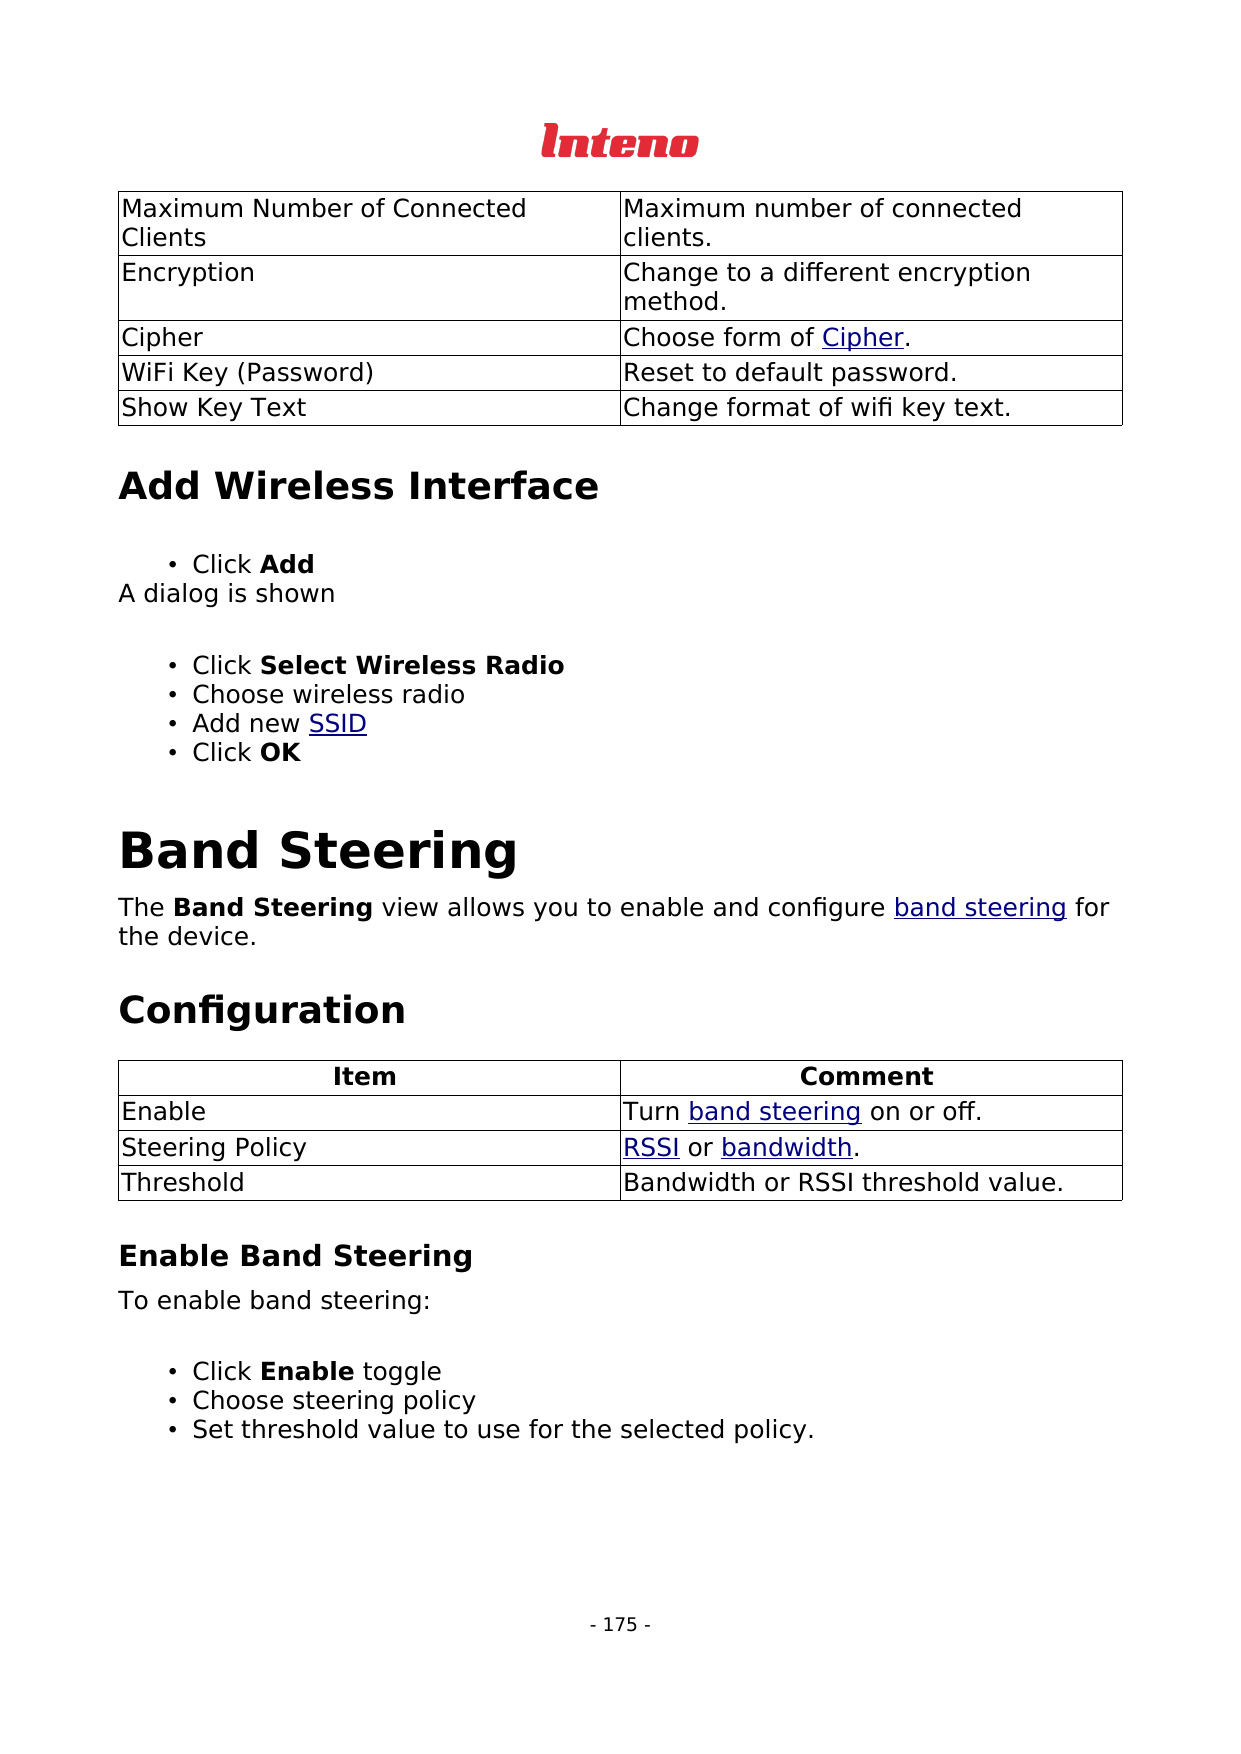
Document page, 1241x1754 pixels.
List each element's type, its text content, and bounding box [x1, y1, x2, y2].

table_cell Enable [119, 1096, 620, 1130]
table_cell RSSI or bandwidth. [621, 1131, 1122, 1165]
table_cell Bandwidth or RSSI threshold value. [621, 1166, 1122, 1200]
text The Band Steering view allows you to enable and configure band steering for the device. [118, 893, 1122, 951]
subtitle Band Steering [118, 822, 1122, 880]
table_cell Steering Policy [119, 1131, 620, 1165]
subtitle Enable Band Steering [118, 1240, 1122, 1274]
table_cell WiFi Key (Password) [119, 356, 620, 390]
table_cell Change format of wifi key text. [621, 391, 1122, 425]
table_cell Cipher [119, 321, 620, 355]
subtitle Add Wireless Interface [118, 465, 1122, 508]
list Choose wireless radio [177, 680, 1122, 709]
list Set threshold value to use for the selected policy. [177, 1416, 1122, 1445]
list Click OK [177, 738, 1122, 767]
text A dialog is shown [118, 580, 1122, 609]
picture [531, 118, 709, 162]
subtitle Configuration [118, 988, 1122, 1032]
table_cell Maximum Number of Connected Clients [119, 192, 620, 255]
table_cell Turn band steering on or off. [621, 1096, 1122, 1130]
list Choose steering policy [177, 1387, 1122, 1416]
table_header Comment [621, 1061, 1122, 1094]
table_cell Reset to default password. [621, 356, 1122, 390]
list Add new SSID [177, 709, 1122, 738]
list Click Add [177, 551, 1122, 580]
table_cell Change to a different encryption method. [621, 256, 1122, 320]
table_cell Show Key Text [119, 391, 620, 425]
list Click Enable toggle [177, 1357, 1122, 1387]
table_header Item [119, 1061, 620, 1094]
text To enable band steering: [118, 1286, 1122, 1315]
table_cell Maximum number of connected clients. [621, 192, 1122, 255]
list Click Select Wireless Radio [177, 651, 1122, 680]
table_cell Threshold [119, 1166, 620, 1200]
table_cell Choose form of Cipher. [621, 321, 1122, 355]
table_cell Encryption [119, 256, 620, 320]
